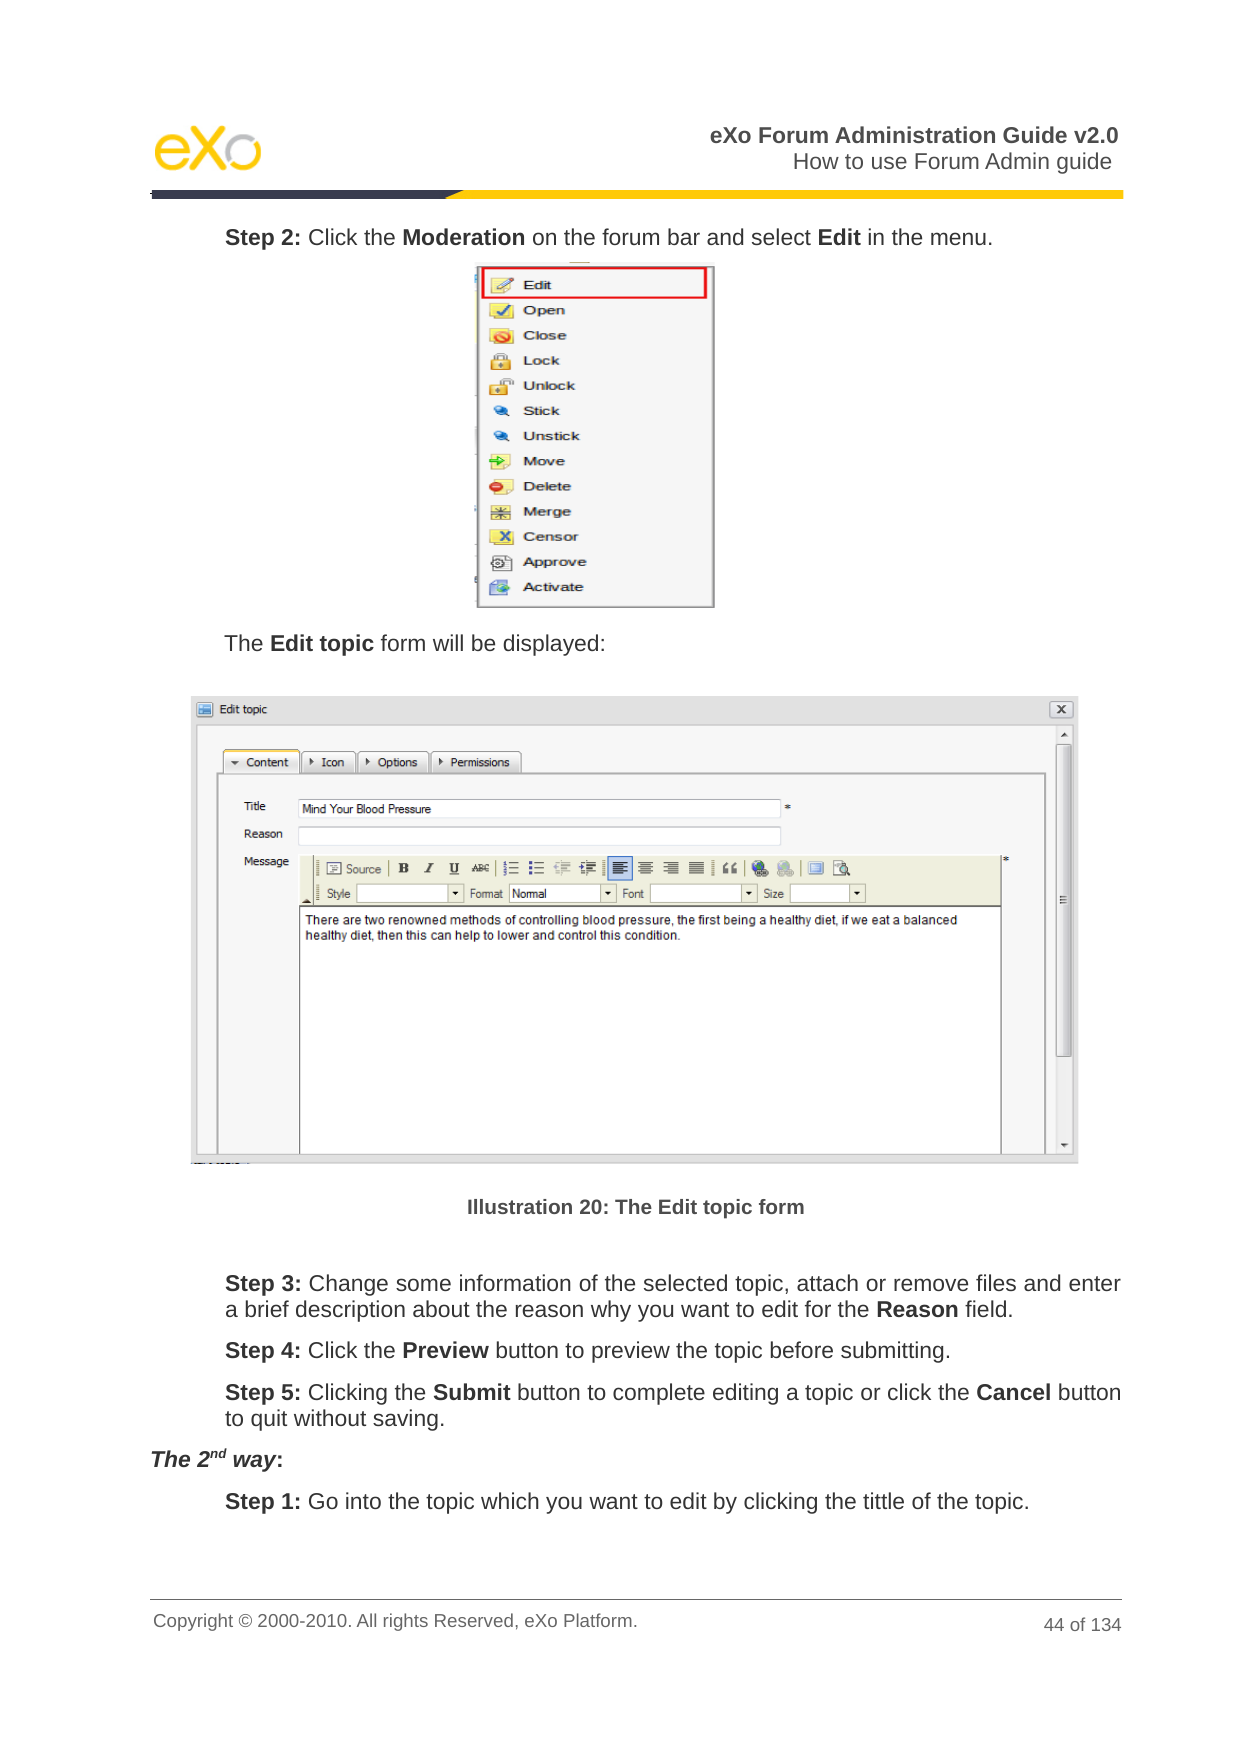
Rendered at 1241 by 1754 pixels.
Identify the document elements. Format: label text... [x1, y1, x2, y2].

picture [474, 262, 715, 610]
list Step 5: Clicking the Submit button to complete editing a topic or click the Cancel button to quit without saving. [187, 1379, 1122, 1431]
picture [190, 696, 1079, 1164]
text The Edit topic form will be displayed: [224, 610, 1122, 656]
text Illustration 20: The Edit topic form [172, 1164, 1100, 1219]
picture [151, 190, 1124, 199]
list Step 2: Click the Moderation on the forum bar and select Edit in the menu. [187, 223, 1122, 250]
text The 2nd way: [150, 1446, 1122, 1473]
list Step 3: Change some information of the selected topic, attach or remove files and enter a brief description about the reason why you want to edit for the Reason field. [187, 1269, 1122, 1322]
picture [155, 125, 262, 171]
list Step 1: Go into the topic which you want to edit by clicking the tittle of the topic. [187, 1488, 1122, 1514]
list Step 4: Click the Preview button to preview the topic before submitting. [187, 1337, 1122, 1364]
